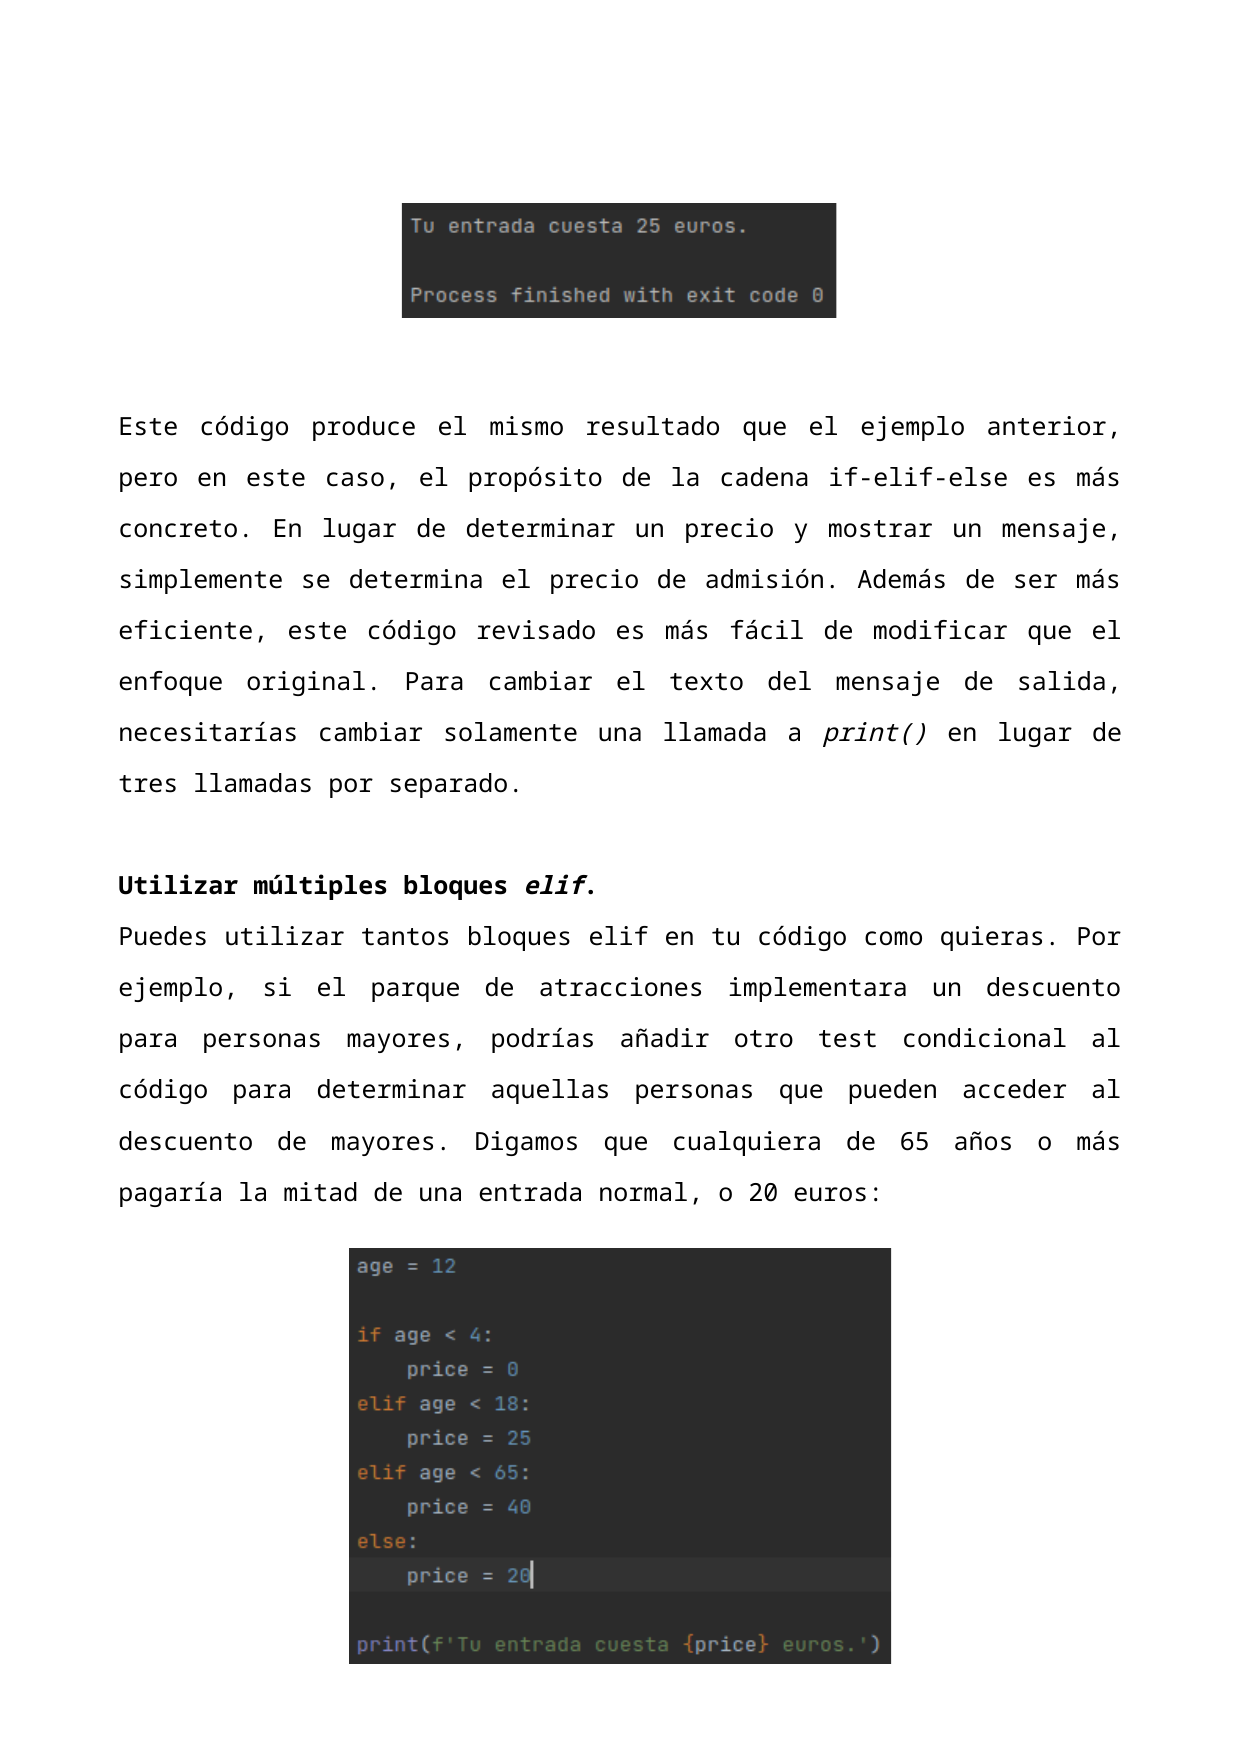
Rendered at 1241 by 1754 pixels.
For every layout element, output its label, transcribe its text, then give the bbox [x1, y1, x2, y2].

text Puedes utilizar tantos bloques elif en tu código como quieras. Por ejemplo, si el parque de atracciones implementara un descuento para personas mayores, podrías añadir otro test condicional al código para determinar aquellas personas que pueden acceder al descuento de mayores. Digamos que cualquiera de 65 años o más pagaría la mitad de una entrada normal, o 20 euros: [118, 919, 1122, 1208]
picture [401, 203, 837, 318]
text Este código produce el mismo resultado que el ejemplo anterior, pero en este caso, el propósito de la cadena if-elif-else es más concreto. En lugar de determinar un precio y mostrar un mensaje, simplemente se determina el precio de admisión. Además de ser más eficiente, este código revisado es más fácil de modificar que el enfoque original. Para cambiar el texto del mensaje de salida, necesitarías cambiar solamente una llamada a print() en lugar de tres llamadas por separado. [118, 408, 1122, 800]
picture [349, 1248, 892, 1664]
text Utilizar múltiples bloques elif. [118, 868, 1122, 902]
